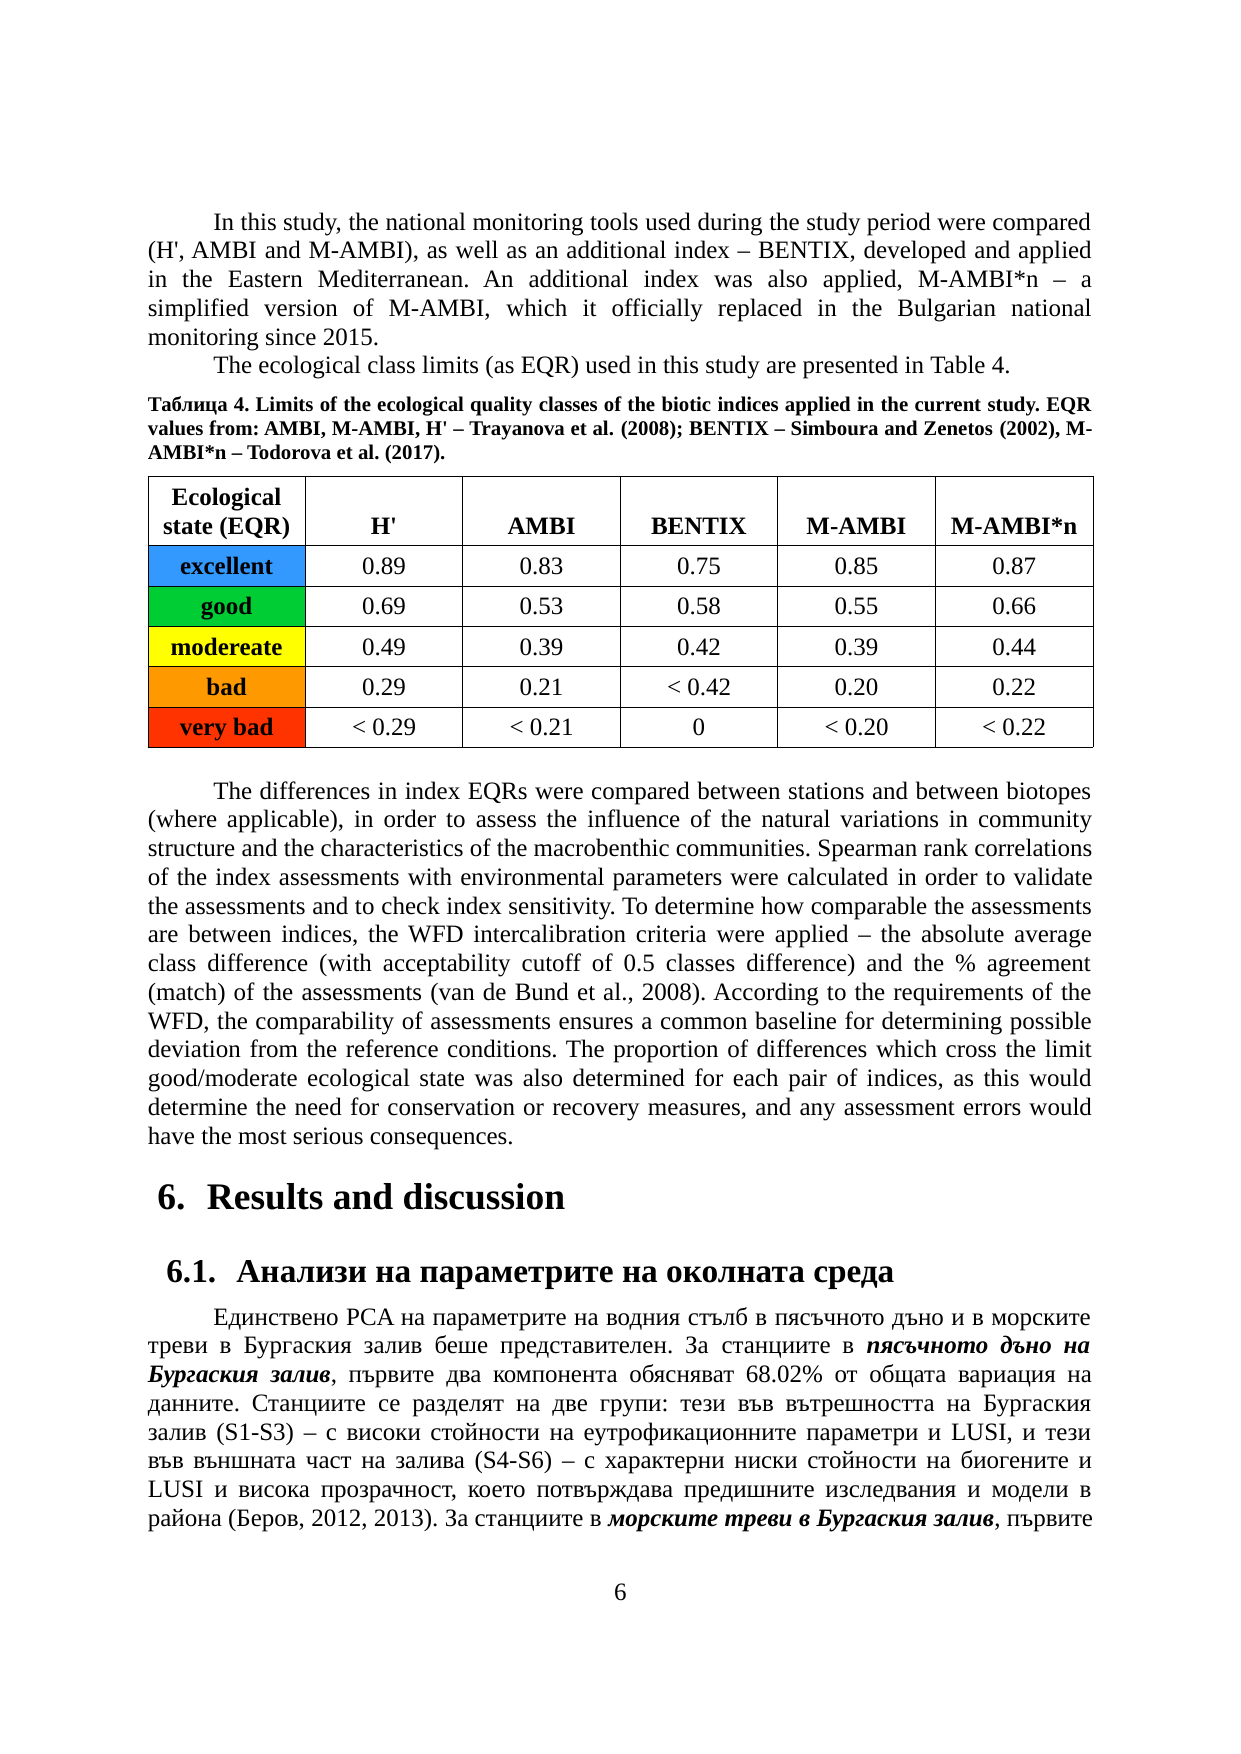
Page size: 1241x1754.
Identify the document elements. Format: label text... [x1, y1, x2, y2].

table_cell 0.39 [463, 627, 620, 666]
table_cell < 0.22 [936, 708, 1093, 747]
table_cell 0.69 [306, 587, 462, 626]
table_cell 0.21 [463, 667, 620, 707]
table_cell 0.85 [778, 546, 935, 586]
text The differences in index EQRs were compared between stations and between biotopes (where applicable), in order to assess the influence of the natural variations in community structure and the characteristics of the macrobenthic communities. Spearman rank correlations of the index assessments with environmental parameters were calculated in order to validate the assessments and to check index sensitivity. To determine how comparable the assessments are between indices, the WFD intercalibration criteria were applied – the absolute average class difference (with acceptability cutoff of 0.5 classes difference) and the % agreement (match) of the assessments (van de Bund et al., 2008). According to the requirements of the WFD, the comparability of assessments ensures a common baseline for determining possible deviation from the reference conditions. The proportion of differences which cross the limit good/moderate ecological state was also determined for each pair of indices, as this would determine the need for conservation or recovery measures, and any assessment errors would have the most serious consequences. [148, 776, 1093, 1149]
table_cell bad [149, 667, 305, 707]
table_header H' [306, 477, 462, 545]
text Единствено PCA на параметрите на водния стълб в пясъчното дъно и в морските треви в Бургаския залив беше представителен. За станциите в пясъчното дъно на Бургаския залив, първите два компонента обясняват 68.02% от общата вариация на данните. Станциите се разделят на две групи: тези във вътрешността на Бургаския залив (S1-S3) – с високи стойности на еутрофикационните параметри и LUSI, и тези във външната част на залива (S4-S6) – с характерни ниски стойности на биогените и LUSI и висока прозрачност, което потвърждава предишните изследвания и модели в района (Беров, 2012, 2013). За станциите в морските треви в Бургаския залив, първите [148, 1302, 1093, 1532]
text In this study, the national monitoring tools used during the study period were compared (H', AMBI and M-AMBI), as well as an additional index – BENTIX, developed and applied in the Eastern Mediterranean. An additional index was also applied, M-AMBI*n – a simplified version of M-AMBI, which it officially replaced in the Bulgarian national monitoring since 2015. [148, 207, 1093, 350]
subtitle Results and discussion [185, 1174, 1093, 1218]
text The ecological class limits (as EQR) used in this study are presented in Table 4. [148, 350, 1093, 379]
table_cell < 0.20 [778, 708, 935, 747]
table_cell 0.42 [621, 627, 777, 666]
table_cell excellent [149, 546, 305, 586]
table_cell modereate [149, 627, 305, 666]
table_cell < 0.29 [306, 708, 462, 747]
table_cell 0.83 [463, 546, 620, 586]
table_cell 0.53 [463, 587, 620, 626]
table_cell 0.20 [778, 667, 935, 707]
table_header M-AMBI [778, 477, 935, 545]
table_cell very bad [149, 708, 305, 747]
table_cell 0.55 [778, 587, 935, 626]
table_cell 0.49 [306, 627, 462, 666]
table_cell 0.22 [936, 667, 1093, 707]
table_cell 0.87 [936, 546, 1093, 586]
table_cell < 0.42 [621, 667, 777, 707]
table_cell < 0.21 [463, 708, 620, 747]
table_cell 0.29 [306, 667, 462, 707]
table_cell 0.58 [621, 587, 777, 626]
table_cell 0.75 [621, 546, 777, 586]
table_cell good [149, 587, 305, 626]
table_cell 0.89 [306, 546, 462, 586]
table_cell 0.44 [936, 627, 1093, 666]
table_cell 0.39 [778, 627, 935, 666]
subtitle Анализи на параметрите на околната среда [224, 1251, 1093, 1289]
table_cell 0 [621, 708, 777, 747]
table_cell 0.66 [936, 587, 1093, 626]
table_header BENTIX [621, 477, 777, 545]
table_header AMBI [463, 477, 620, 545]
table_header Ecological state (EQR) [149, 477, 305, 545]
table_header M-AMBI*n [936, 477, 1093, 545]
text Таблица 4. Limits of the ecological quality classes of the biotic indices applied in the current study. EQR values from: AMBI, M-AMBI, H' – Trayanova et al. (2008); BENTIX – Simboura and Zenetos (2002), M-AMBI*n – Todorova et al. (2017). [148, 392, 1093, 464]
